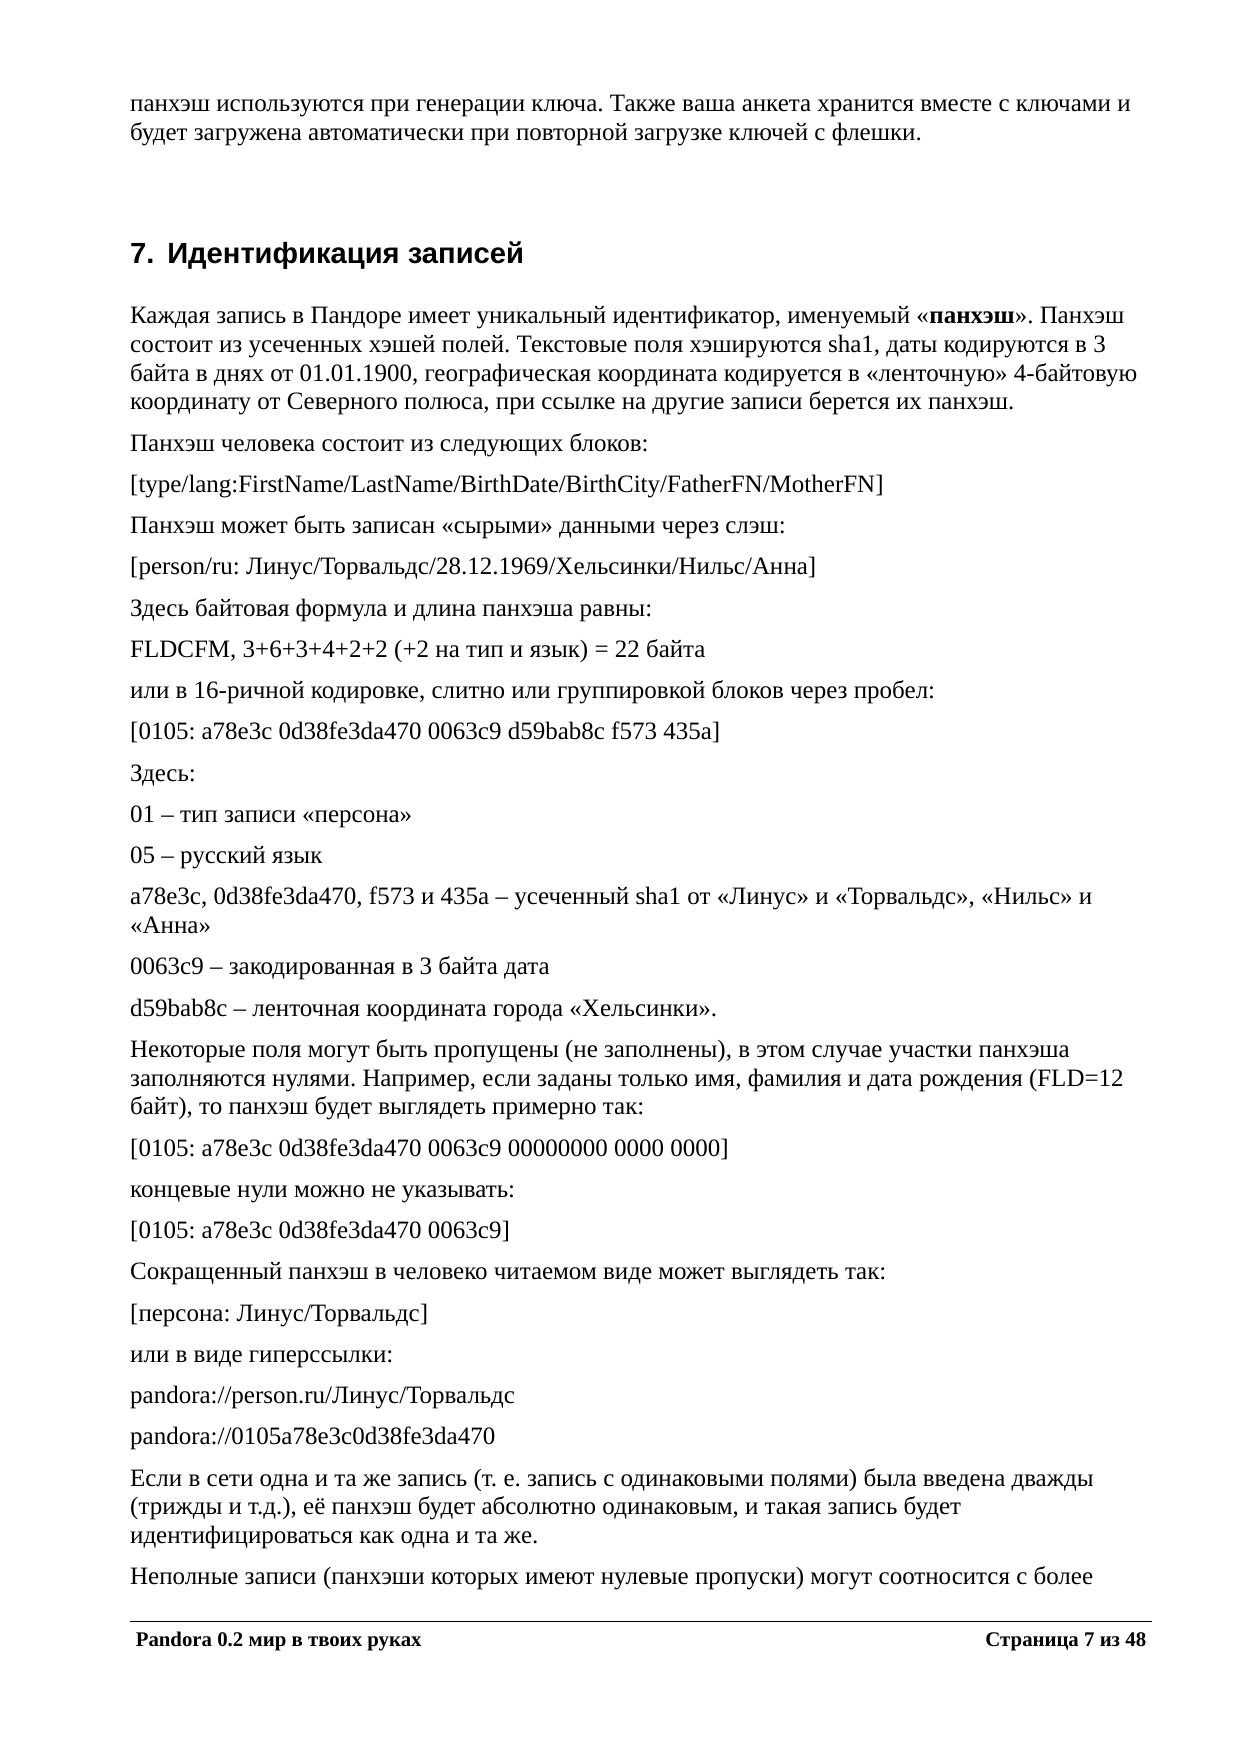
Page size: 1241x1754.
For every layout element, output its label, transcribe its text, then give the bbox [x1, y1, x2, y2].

text Сокращенный панхэш в человеко читаемом виде может выглядеть так: [130, 1256, 1152, 1285]
text a78e3c, 0d38fe3da470, f573 и 435a – усеченный sha1 от «Линус» и «Торвальдс», «Нильс» и «Анна» [130, 881, 1152, 939]
text FLDCFM, 3+6+3+4+2+2 (+2 на тип и язык) = 22 байта [130, 634, 1152, 663]
text Здесь байтовая формула и длина панхэша равны: [130, 593, 1152, 621]
text панхэш используются при генерации ключа. Также ваша анкета хранится вместе с ключами и будет загружена автоматически при повторной загрузке ключей с флешки. [130, 88, 1152, 146]
text Если в сети одна и та же запись (т. е. запись с одинаковыми полями) была введена дважды (трижды и т.д.), её панхэш будет абсолютно одинаковым, и такая запись будет идентифицироваться как одна и та же. [130, 1463, 1152, 1549]
text pandora://person.ru/Линус/Торвальдс [130, 1380, 1152, 1409]
text 01 – тип записи «персона» [130, 799, 1152, 828]
text 05 – русский язык [130, 840, 1152, 869]
text [person/ru: Линус/Торвальдс/28.12.1969/Хельсинки/Нильс/Анна] [130, 551, 1152, 580]
text концевые нули можно не указывать: [130, 1174, 1152, 1203]
text 0063c9 – закодированная в 3 байта дата [130, 951, 1152, 980]
text [0105: a78e3c 0d38fe3da470 0063c9 00000000 0000 0000] [130, 1133, 1152, 1161]
text Некоторые поля могут быть пропущены (не заполнены), в этом случае участки панхэша заполняются нулями. Например, если заданы только имя, фамилия и дата рождения (FLD=12 байт), то панхэш будет выглядеть примерно так: [130, 1034, 1152, 1120]
text или в виде гиперссылки: [130, 1339, 1152, 1368]
text pandora://0105a78e3c0d38fe3da470 [130, 1421, 1152, 1450]
text [персона: Линус/Торвальдс] [130, 1298, 1152, 1326]
text Неполные записи (панхэши которых имеют нулевые пропуски) могут соотносится с более [130, 1561, 1152, 1590]
text d59bab8c – ленточная координата города «Хельсинки». [130, 993, 1152, 1021]
text [0105: a78e3c 0d38fe3da470 0063c9 d59bab8c f573 435a] [130, 716, 1152, 745]
text [0105: a78e3c 0d38fe3da470 0063c9] [130, 1215, 1152, 1244]
text или в 16-ричной кодировке, слитно или группировкой блоков через пробел: [130, 675, 1152, 704]
subtitle Идентификация записей [130, 236, 1152, 270]
text Здесь: [130, 758, 1152, 786]
text [type/lang:FirstName/LastName/BirthDate/BirthCity/FatherFN/MotherFN] [130, 469, 1152, 498]
text Панхэш может быть записан «сырыми» данными через слэш: [130, 510, 1152, 539]
text Каждая запись в Пандоре имеет уникальный идентификатор, именуемый «панхэш». Панхэш состоит из усеченных хэшей полей. Текстовые поля хэшируются sha1, даты кодируются в 3 байта в днях от 01.01.1900, географическая координата кодируется в «ленточную» 4-байтовую координату от Северного полюса, при ссылке на другие записи берется их панхэш. [130, 300, 1152, 415]
text Панхэш человека состоит из следующих блоков: [130, 428, 1152, 456]
